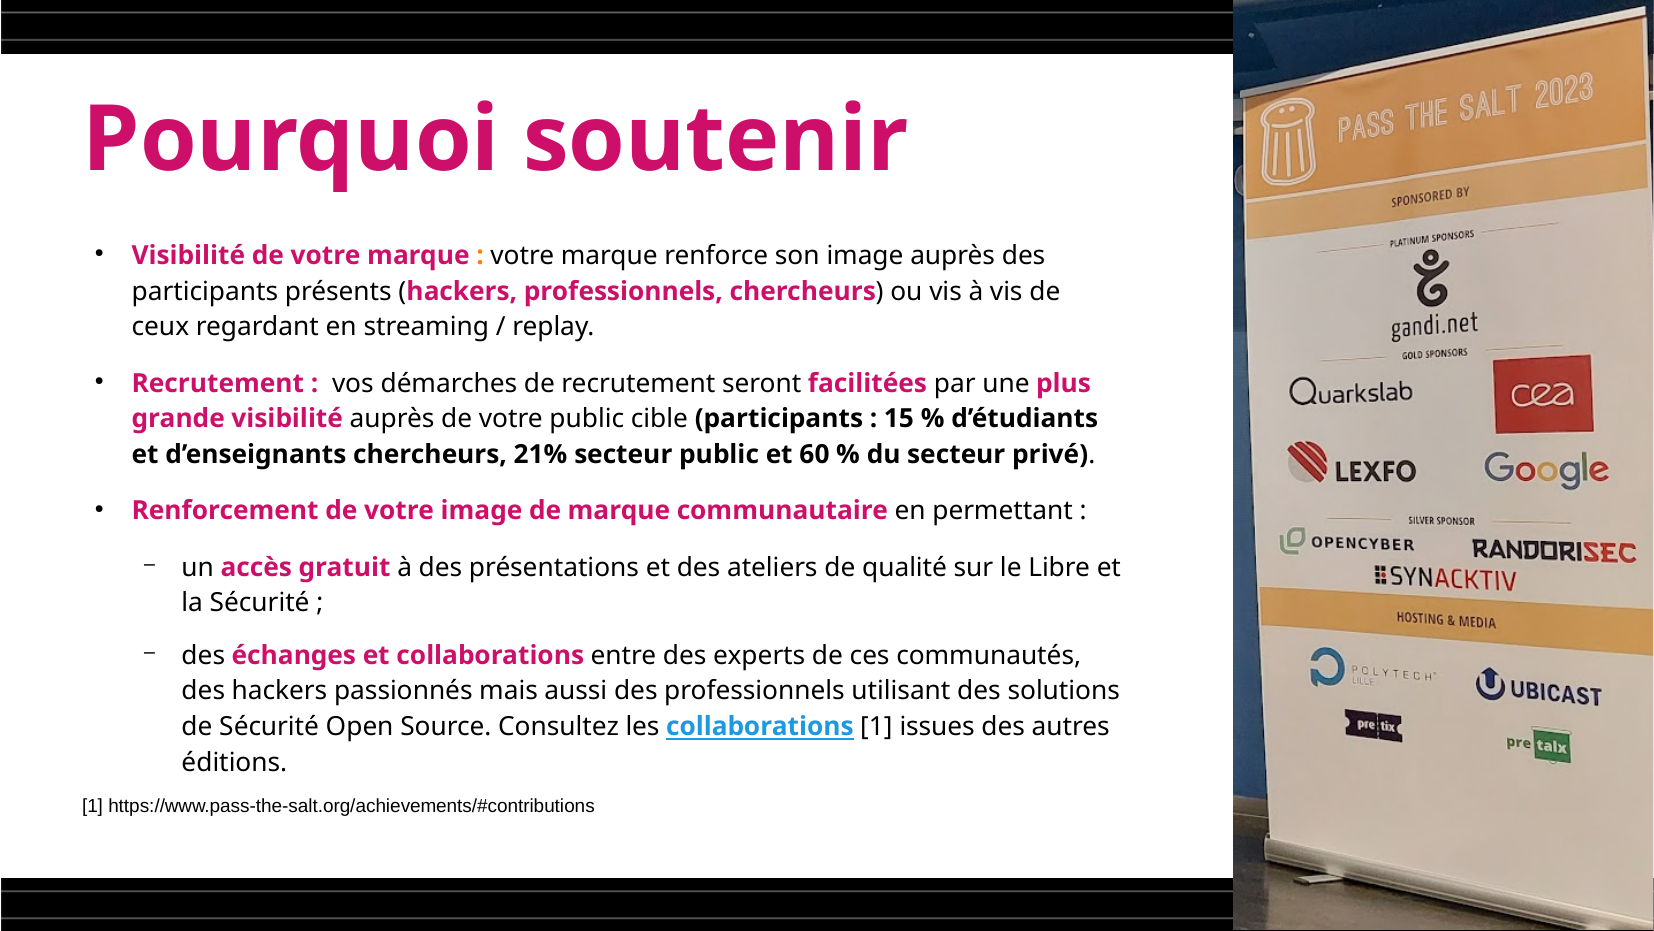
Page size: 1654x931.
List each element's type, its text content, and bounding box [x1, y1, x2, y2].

picture [1, 0, 1654, 931]
title Pourquoi soutenir [82, 57, 1233, 213]
list Visibilité de votre marque : votre marque renforce son image auprès des participants présents (hackers, professionnels, chercheurs) ou vis à vis de ceux regardant en streaming / replay. Recrutement : vos démarches de recrutement seront facilitées par une plus grande visibilité auprès de votre public cible (participants : 15 % d’étudiants et d’enseignants chercheurs, 21% secteur public et 60 % du secteur privé). Renforcement de votre image de marque communautaire en permettant : un accès gratuit à des présentations et des ateliers de qualité sur le Libre et la Sécurité ; des échanges et collaborations entre des experts de ces communautés, des hackers passionnés mais aussi des professionnels utilisant des solutions de Sécurité Open Source. Consultez les collaborations [1] issues des autres éditions. [1] https://www.pass-the-salt.org/achievements/#contributions [82, 236, 1123, 851]
